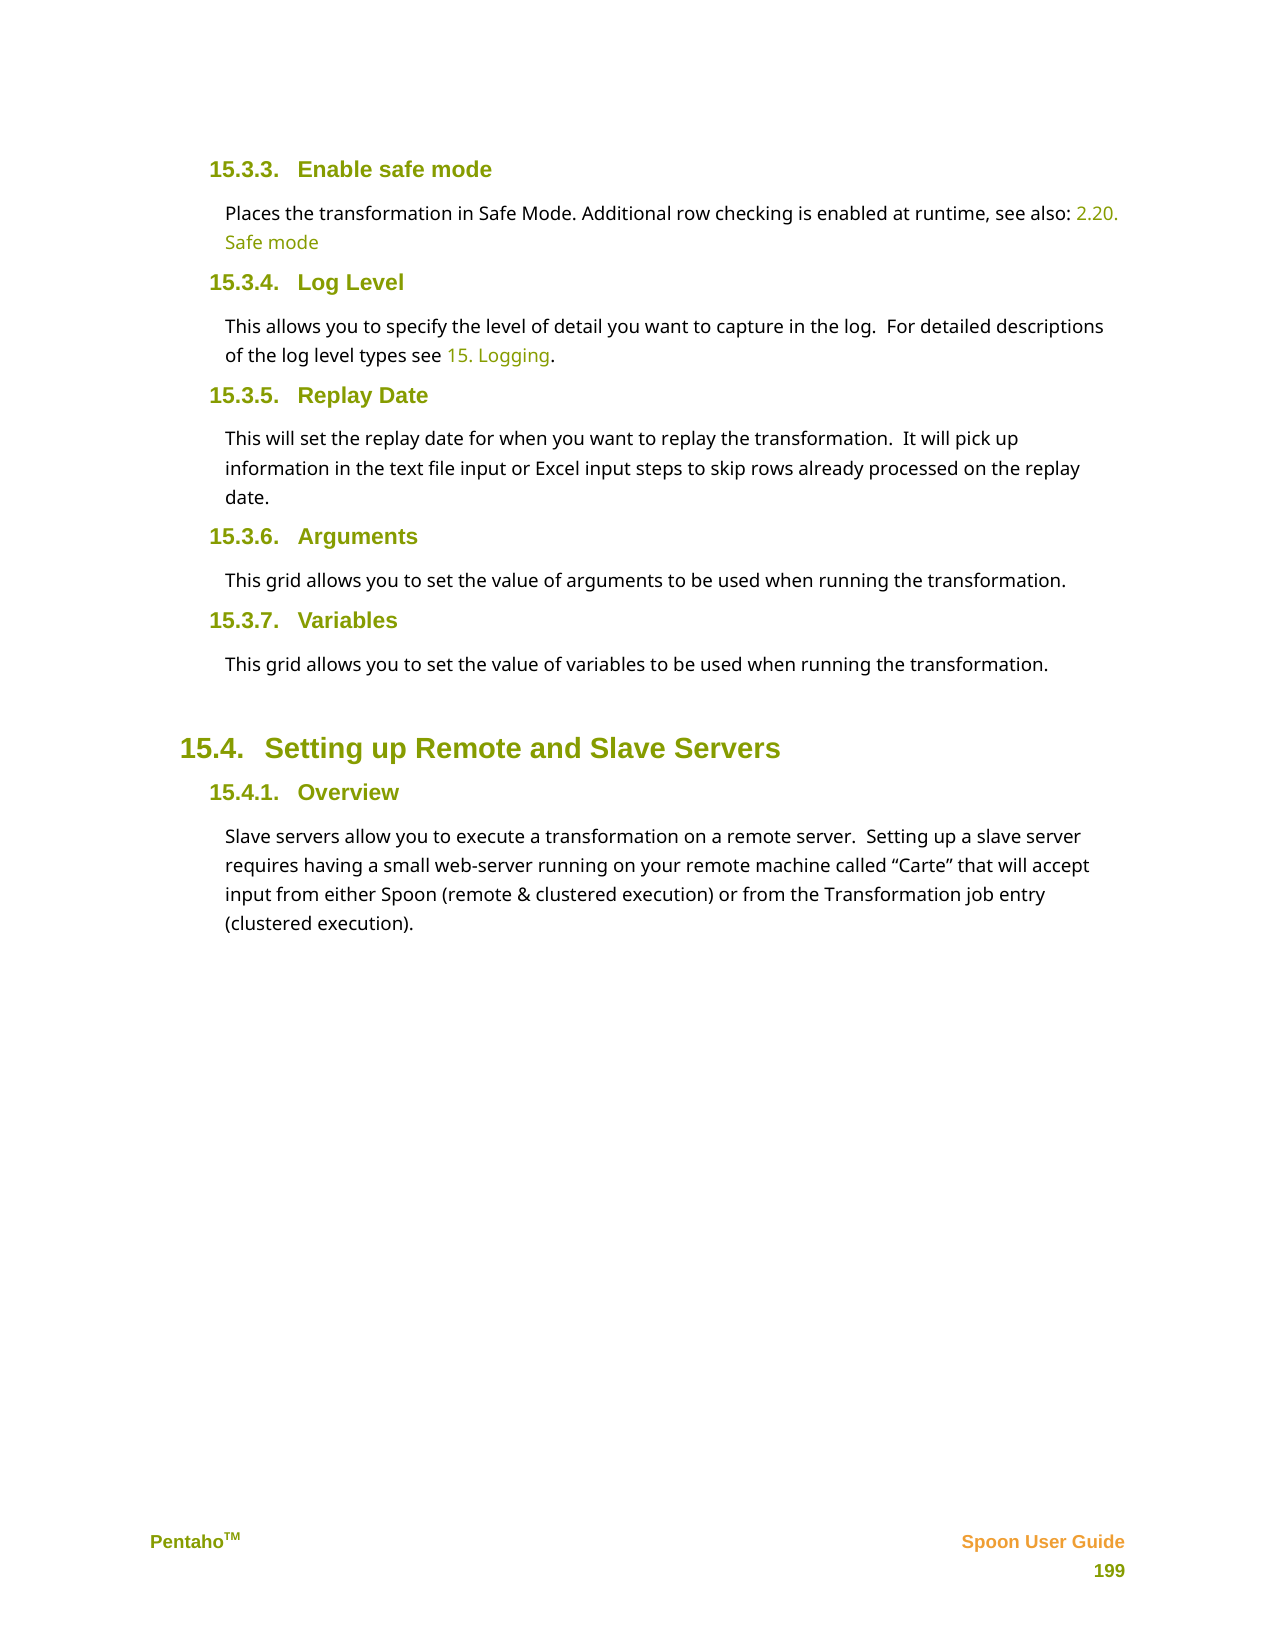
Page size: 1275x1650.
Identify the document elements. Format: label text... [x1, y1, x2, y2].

text This grid allows you to set the value of variables to be used when running the transformation. [225, 648, 1125, 677]
subtitle Replay Date [209, 375, 1125, 410]
text This grid allows you to set the value of arguments to be used when running the transformation. [225, 564, 1125, 593]
subtitle Overview [209, 773, 1125, 808]
subtitle Setting up Remote and Slave Servers [179, 731, 1125, 766]
subtitle Enable safe mode [209, 150, 1125, 185]
subtitle Log Level [209, 263, 1125, 297]
text This will set the replay date for when you want to replay the transformation. It will pick up information in the text file input or Excel input steps to skip rows already processed on the replay date. [225, 422, 1125, 510]
text This allows you to specify the level of detail you want to capture in the log. For detailed descriptions of the log level types see 15. Logging. [225, 310, 1125, 368]
subtitle Variables [209, 600, 1125, 635]
text Slave servers allow you to execute a transformation on a remote server. Setting up a slave server requires having a small web-server running on your remote machine called “Carte” that will accept input from either Spoon (remote & clustered execution) or from the Transformation job entry (clustered execution). [225, 820, 1125, 937]
text Places the transformation in Safe Mode. Additional row checking is enabled at runtime, see also: 2.20. Safe mode [225, 197, 1125, 256]
subtitle Arguments [209, 517, 1125, 552]
